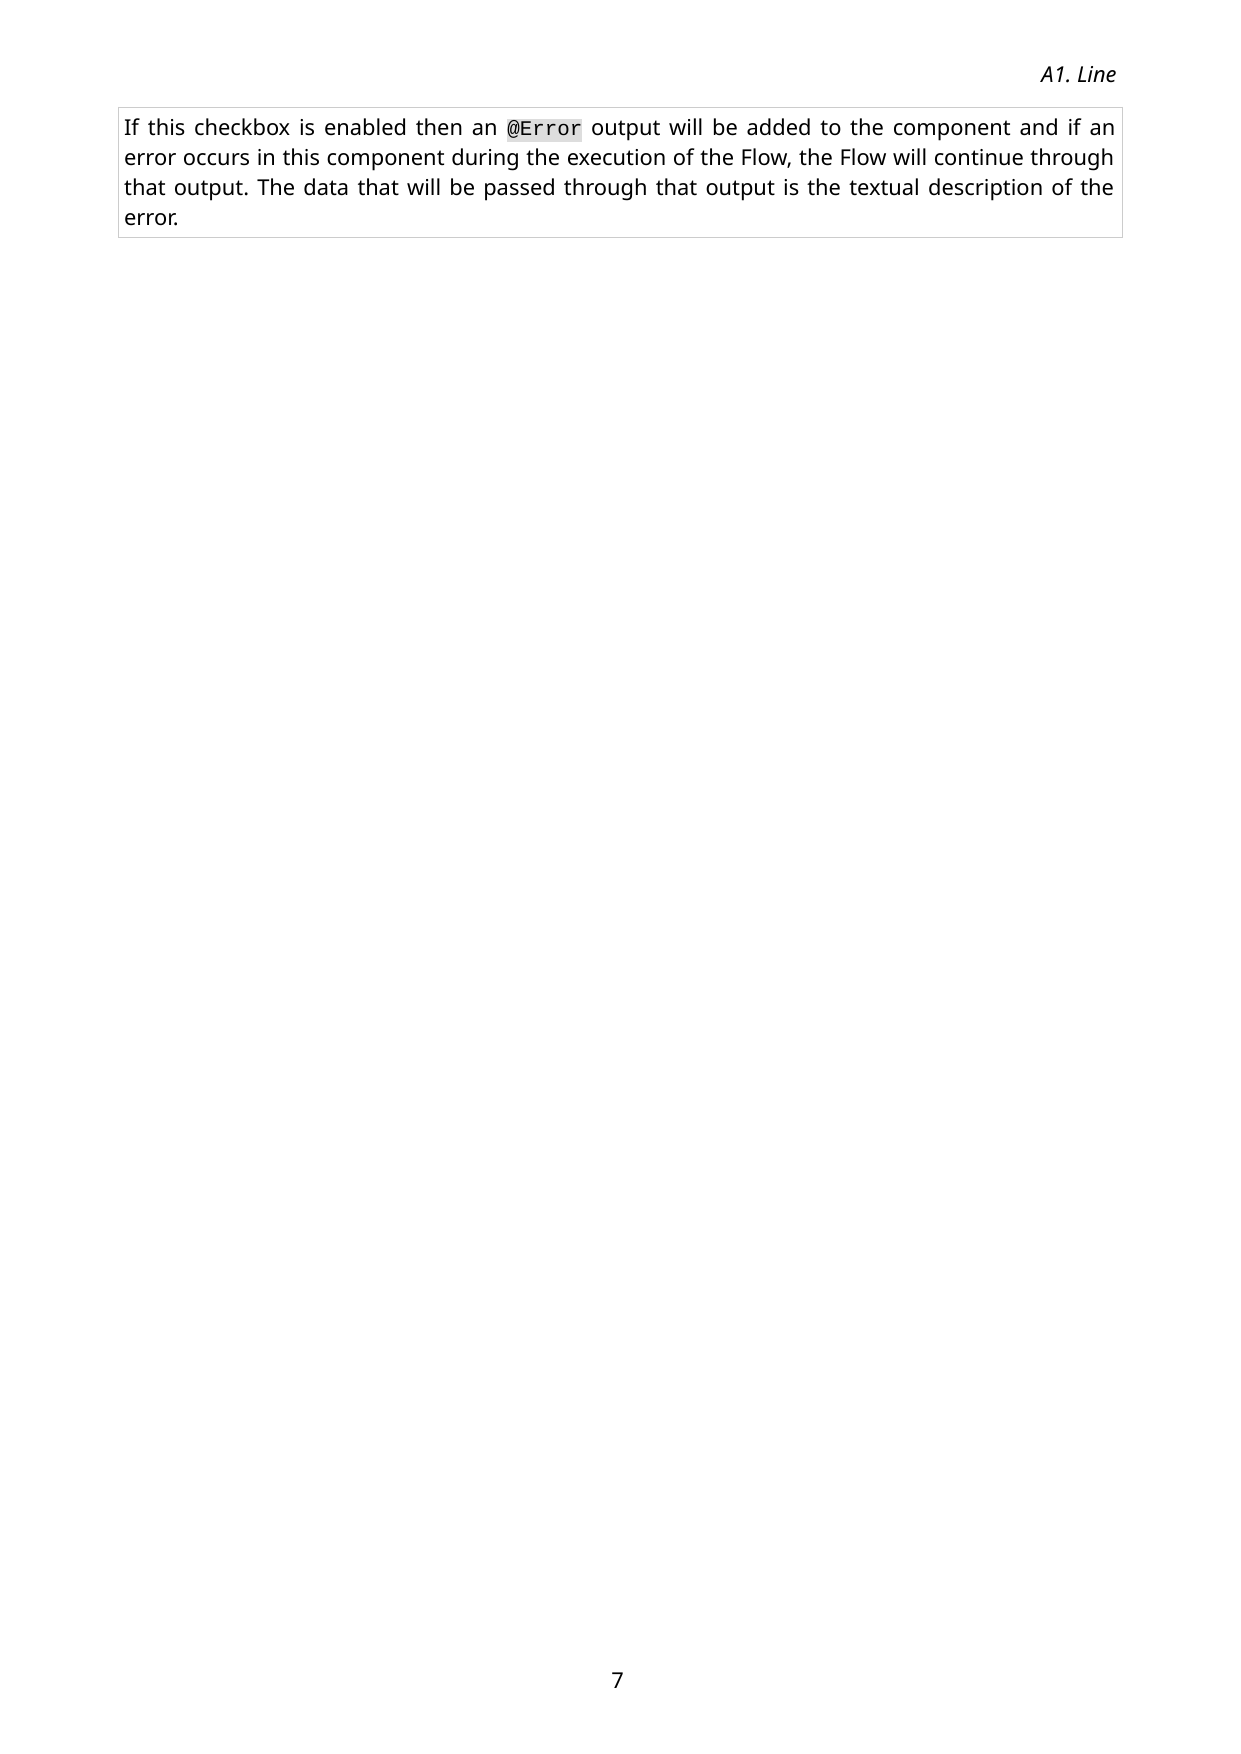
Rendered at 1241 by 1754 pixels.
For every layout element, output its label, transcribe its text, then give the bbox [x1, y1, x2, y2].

table_cell If this checkbox is enabled then an @Error output will be added to the component and if an error occurs in this component during the execution of the Flow, the Flow will continue through that output. The data that will be passed through that output is the textual description of the error. [119, 108, 1122, 237]
